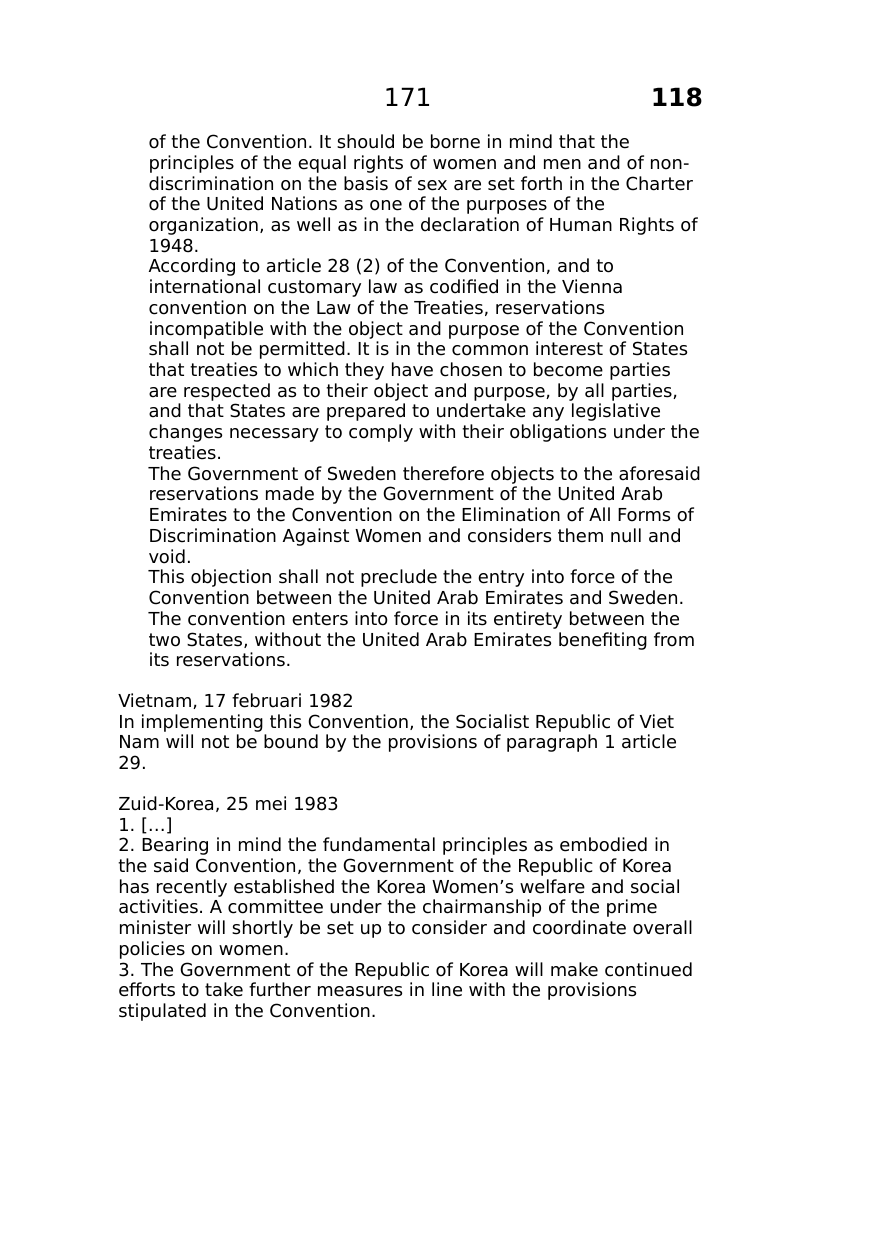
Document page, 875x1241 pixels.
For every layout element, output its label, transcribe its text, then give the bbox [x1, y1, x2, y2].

text This objection shall not preclude the entry into force of the Convention between the United Arab Emirates and Sweden. The convention enters into force in its entirety between the two States, without the United Arab Emirates benefiting from its reservations. [148, 567, 703, 671]
text 3. The Government of the Republic of Korea will make continued efforts to take further measures in line with the provisions stipulated in the Convention. [118, 959, 703, 1022]
text of the Convention. It should be borne in mind that the principles of the equal rights of women and men and of non-discrimination on the basis of sex are set forth in the Charter of the United Nations as one of the purposes of the organization, as well as in the declaration of Human Rights of 1948. [148, 132, 703, 256]
text The Government of Sweden therefore objects to the aforesaid reservations made by the Government of the United Arab Emirates to the Convention on the Elimination of All Forms of Discrimination Against Women and considers them null and void. [148, 463, 703, 567]
text 2. Bearing in mind the fundamental principles as embodied in the said Convention, the Government of the Republic of Korea has recently established the Korea Women’s welfare and social activities. A committee under the chairmanship of the prime minister will shortly be set up to consider and coordinate overall policies on women. [118, 835, 703, 959]
text In implementing this Convention, the Socialist Republic of Viet Nam will not be bound by the provisions of paragraph 1 article 29. [118, 712, 703, 774]
text 1. […] [118, 814, 703, 835]
text According to article 28 (2) of the Convention, and to international customary law as codified in the Vienna convention on the Law of the Treaties, reservations incompatible with the object and purpose of the Convention shall not be permitted. It is in the common interest of States that treaties to which they have chosen to become parties are respected as to their object and purpose, by all parties, and that States are prepared to undertake any legislative changes necessary to comply with their obligations under the treaties. [148, 256, 703, 463]
text Vietnam, 17 februari 1982 [118, 691, 703, 712]
text Zuid-Korea, 25 mei 1983 [118, 794, 703, 814]
